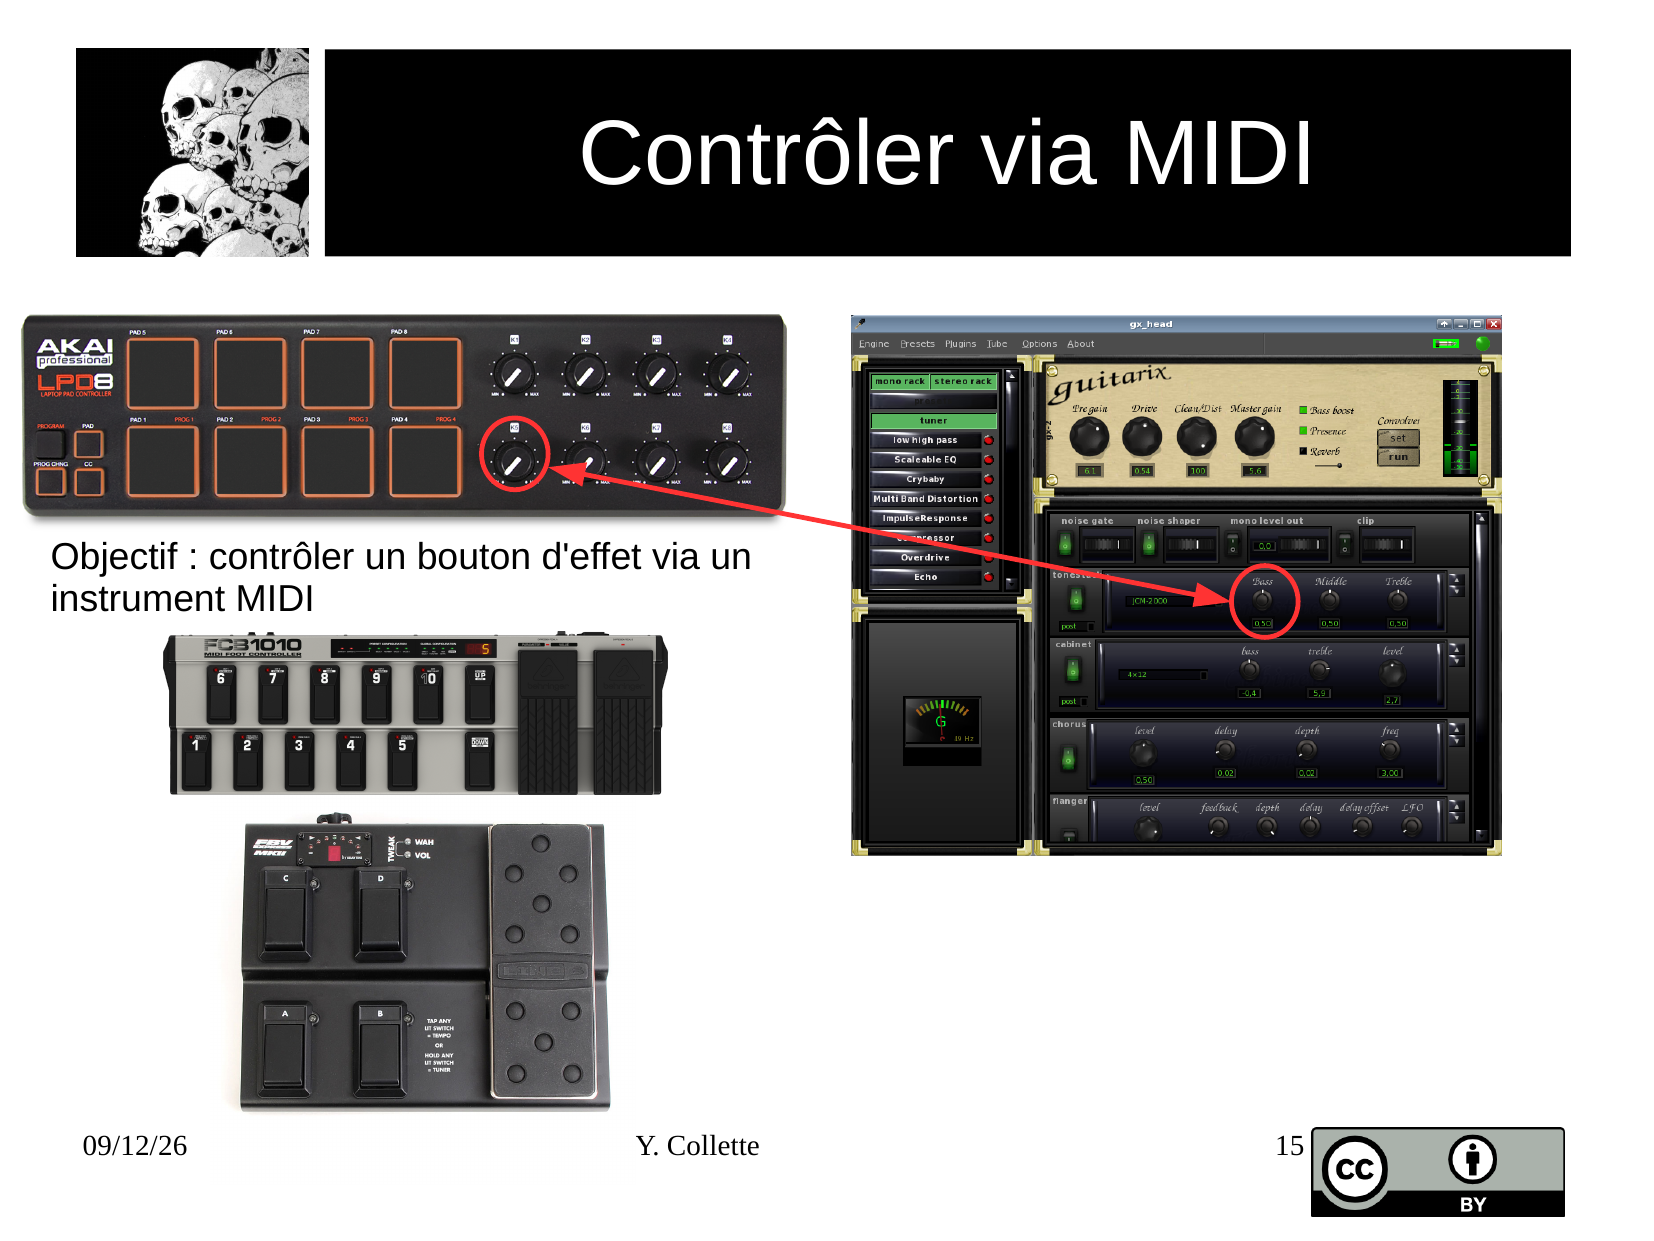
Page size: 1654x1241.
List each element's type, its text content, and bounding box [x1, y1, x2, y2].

picture [851, 315, 1502, 857]
picture [484, 421, 545, 487]
picture [1311, 1127, 1565, 1217]
picture [0, 48, 815, 1185]
picture [1234, 569, 1295, 634]
text_box Objectif : contrôler un bouton d'effet via un instrument MIDI [35, 528, 777, 627]
title Contrôler via MIDI [324, 49, 1571, 257]
